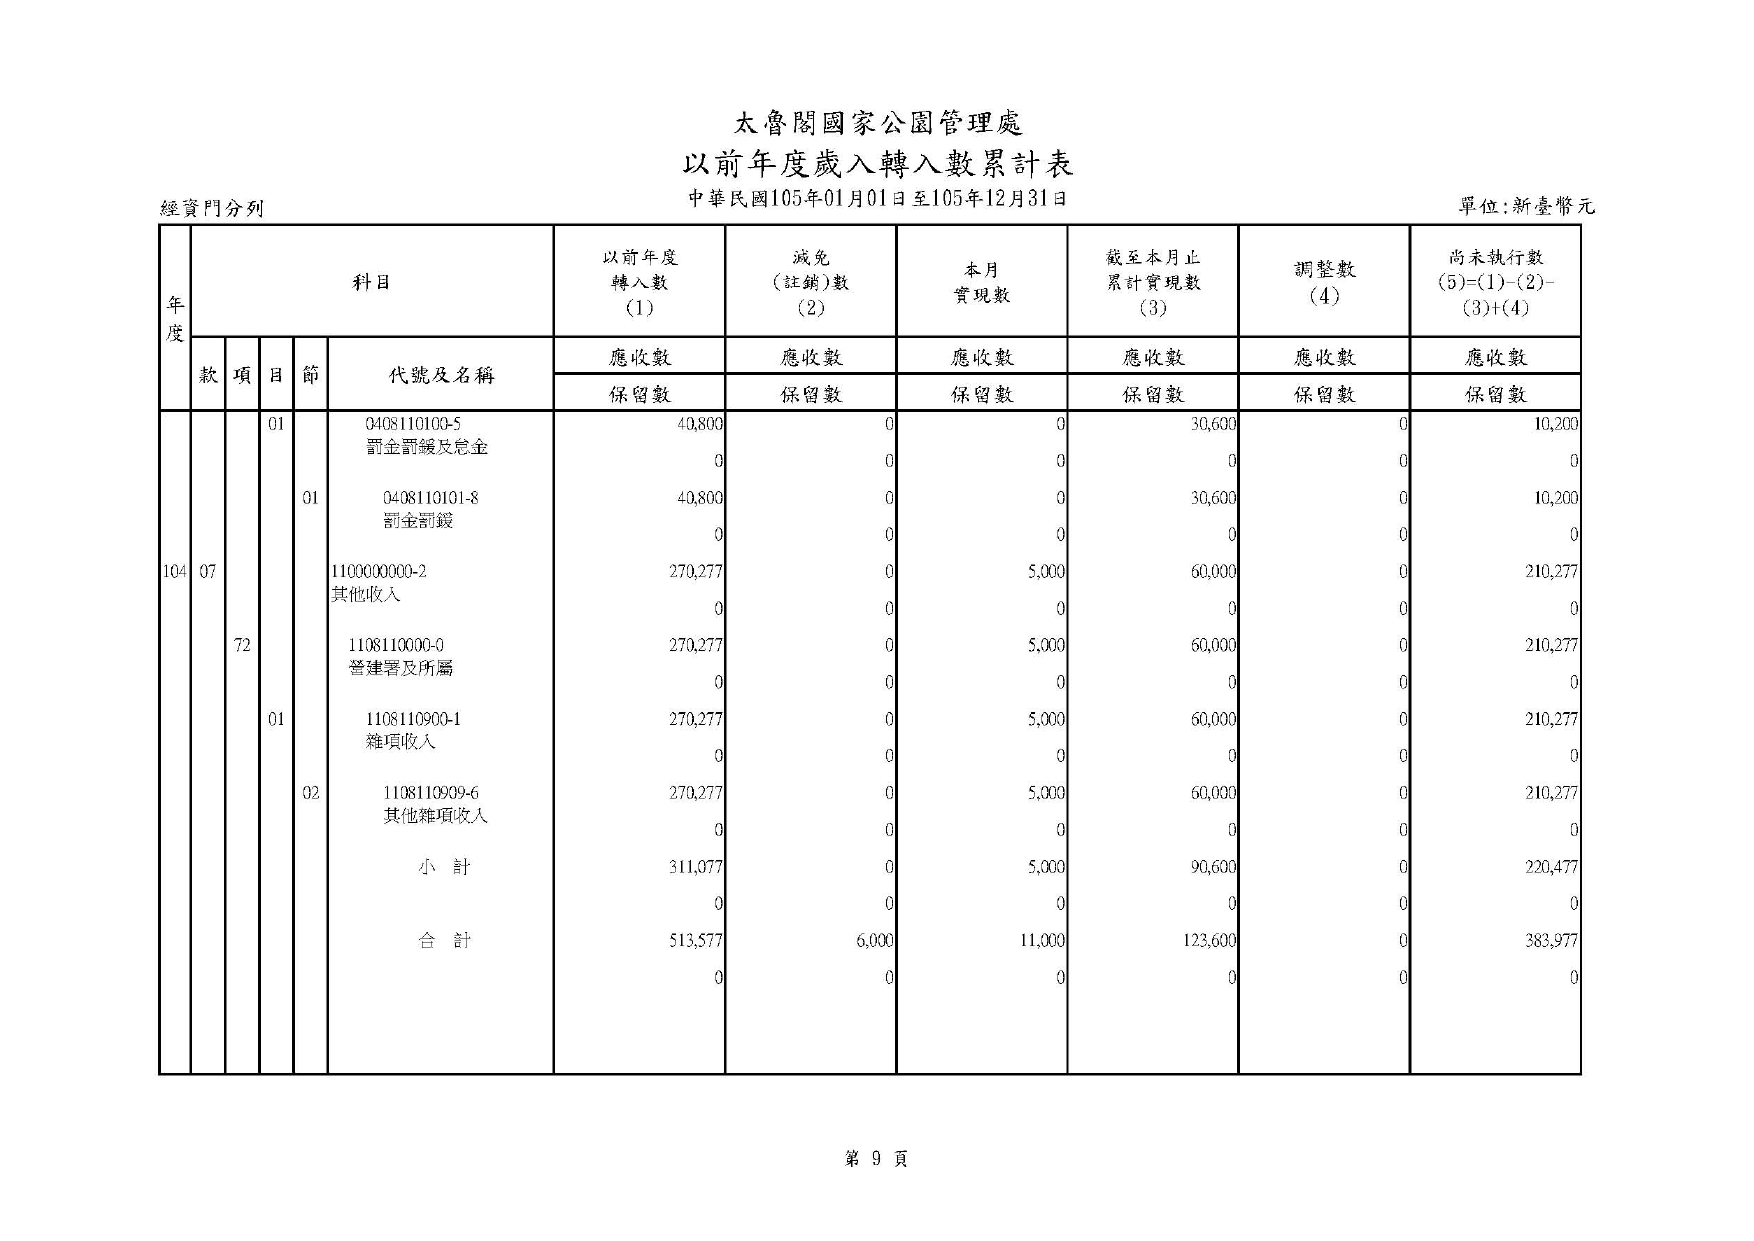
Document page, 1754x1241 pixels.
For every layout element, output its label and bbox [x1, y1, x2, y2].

picture [59, 59, 1695, 1216]
